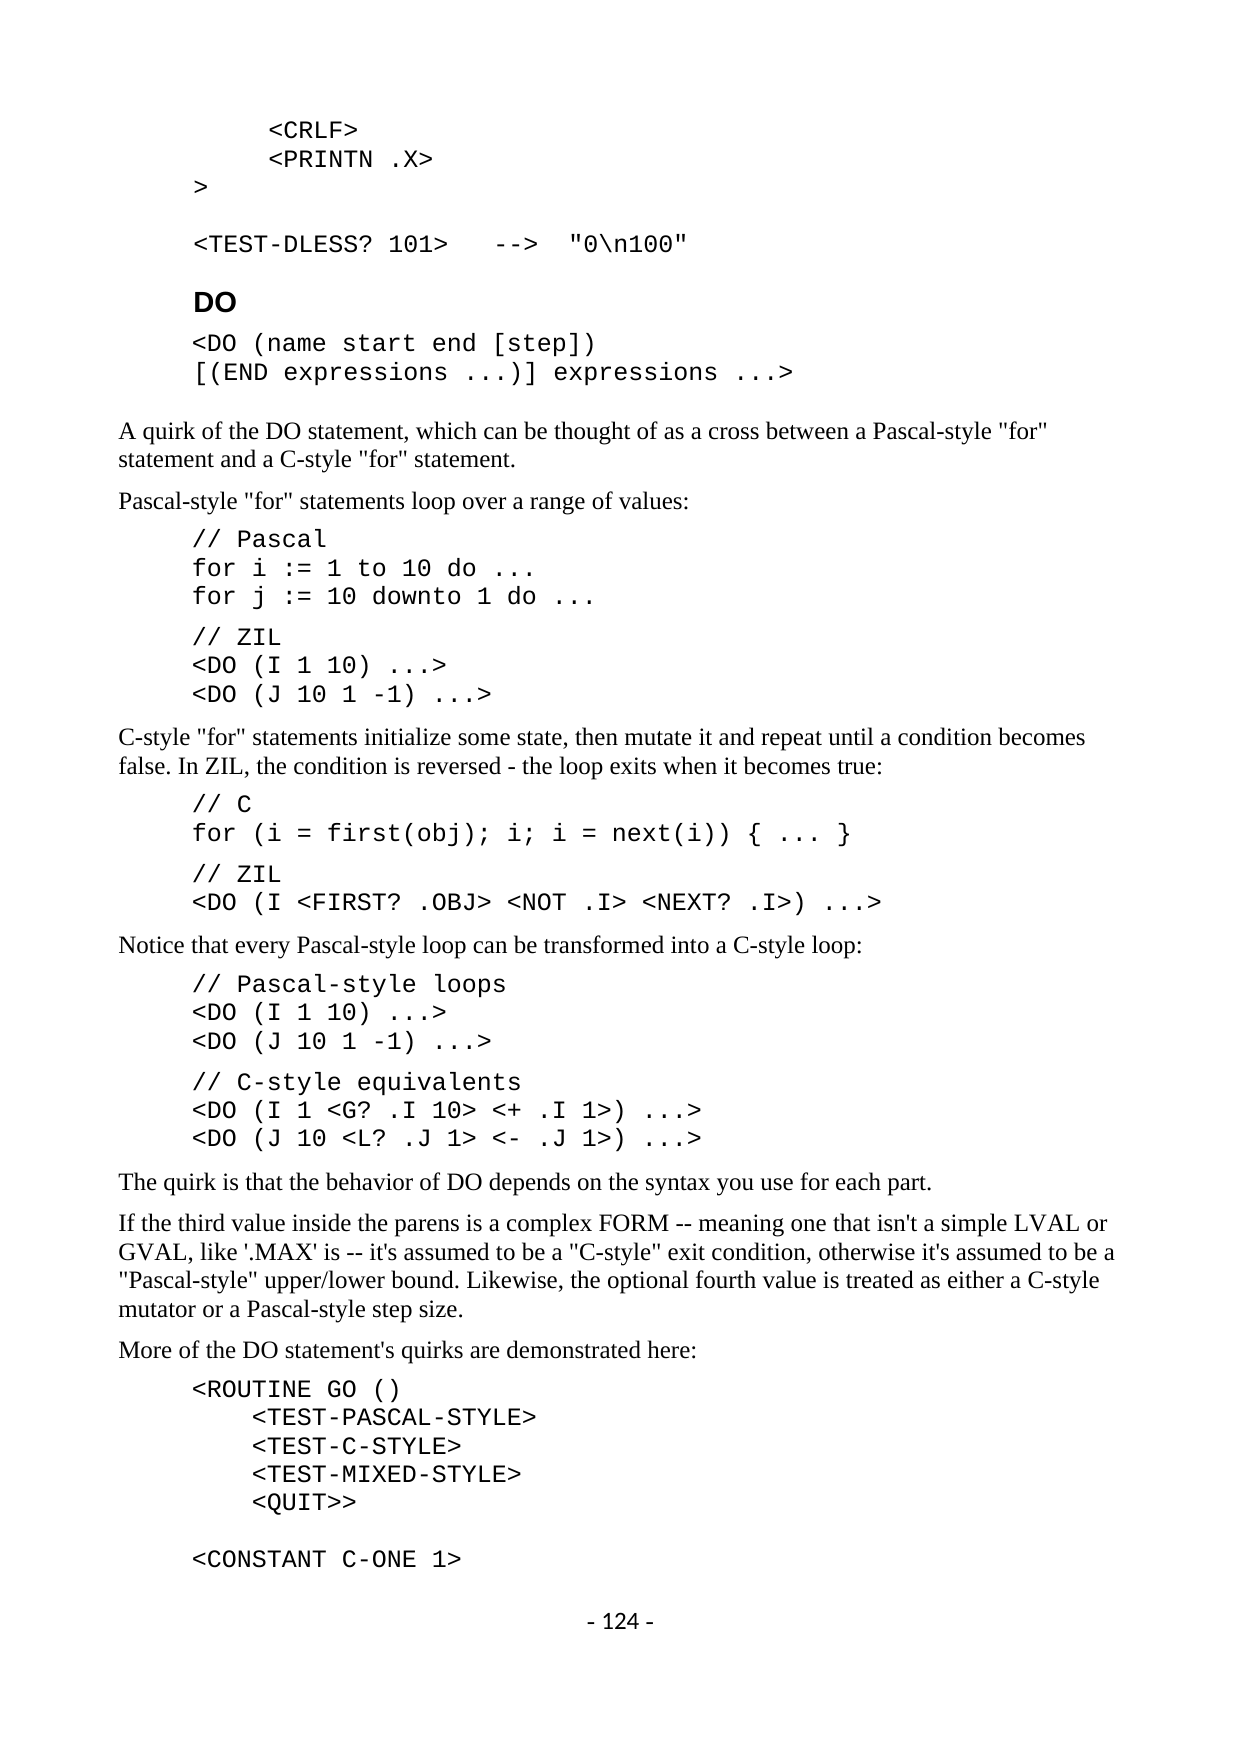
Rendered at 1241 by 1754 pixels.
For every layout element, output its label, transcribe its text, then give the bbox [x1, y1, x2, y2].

text // Pascal for i := 1 to 10 do ... for j := 10 downto 1 do ... [192, 527, 1122, 612]
text <ROUTINE GO () <TEST-PASCAL-STYLE> <TEST-C-STYLE> <TEST-MIXED-STYLE> <QUIT>> <CONSTANT C-ONE 1> [192, 1377, 1122, 1575]
text More of the DO statement's quirks are demonstrated here: [118, 1335, 1122, 1364]
text C-style "for" statements initialize some state, then mutate it and repeat until a condition becomes false. In ZIL, the condition is reversed - the loop exits when it becomes true: [118, 722, 1122, 779]
subtitle DO [118, 285, 1122, 318]
text Pascal-style "for" statements loop over a range of values: [118, 486, 1122, 514]
text <CRLF> <PRINTN .X> > <TEST-DLESS? 101> --> "0\n100" [118, 118, 1122, 260]
text Notice that every Pascal-style loop can be transformed into a C-style loop: [118, 930, 1122, 959]
text A quirk of the DO statement, which can be thought of as a cross between a Pascal-style "for" statement and a C-style "for" statement. [118, 416, 1122, 473]
text // C for (i = first(obj); i; i = next(i)) { ... } [192, 792, 1122, 849]
text // ZIL <DO (I <FIRST? .OBJ> <NOT .I> <NEXT? .I>) ...> [192, 861, 1122, 918]
text // Pascal-style loops <DO (I 1 10) ...> <DO (J 10 1 -1) ...> [192, 972, 1122, 1057]
text The quirk is that the behavior of DO depends on the syntax you use for each part. [118, 1167, 1122, 1195]
text // ZIL <DO (I 1 10) ...> <DO (J 10 1 -1) ...> [192, 624, 1122, 709]
text If the third value inside the parens is a complex FORM -- meaning one that isn't a simple LVAL or GVAL, like '.MAX' is -- it's assumed to be a "C-style" exit condition, otherwise it's assumed to be a "Pascal-style" upper/lower bound. Likewise, the optional fourth value is treated as either a C-style mutator or a Pascal-style step size. [118, 1208, 1122, 1323]
text // C-style equivalents <DO (I 1 <G? .I 10> <+ .I 1>) ...> <DO (J 10 <L? .J 1> <- .J 1>) ...> [192, 1069, 1122, 1154]
text <DO (name start end [step]) [(END expressions ...)] expressions ...> [192, 331, 1122, 387]
